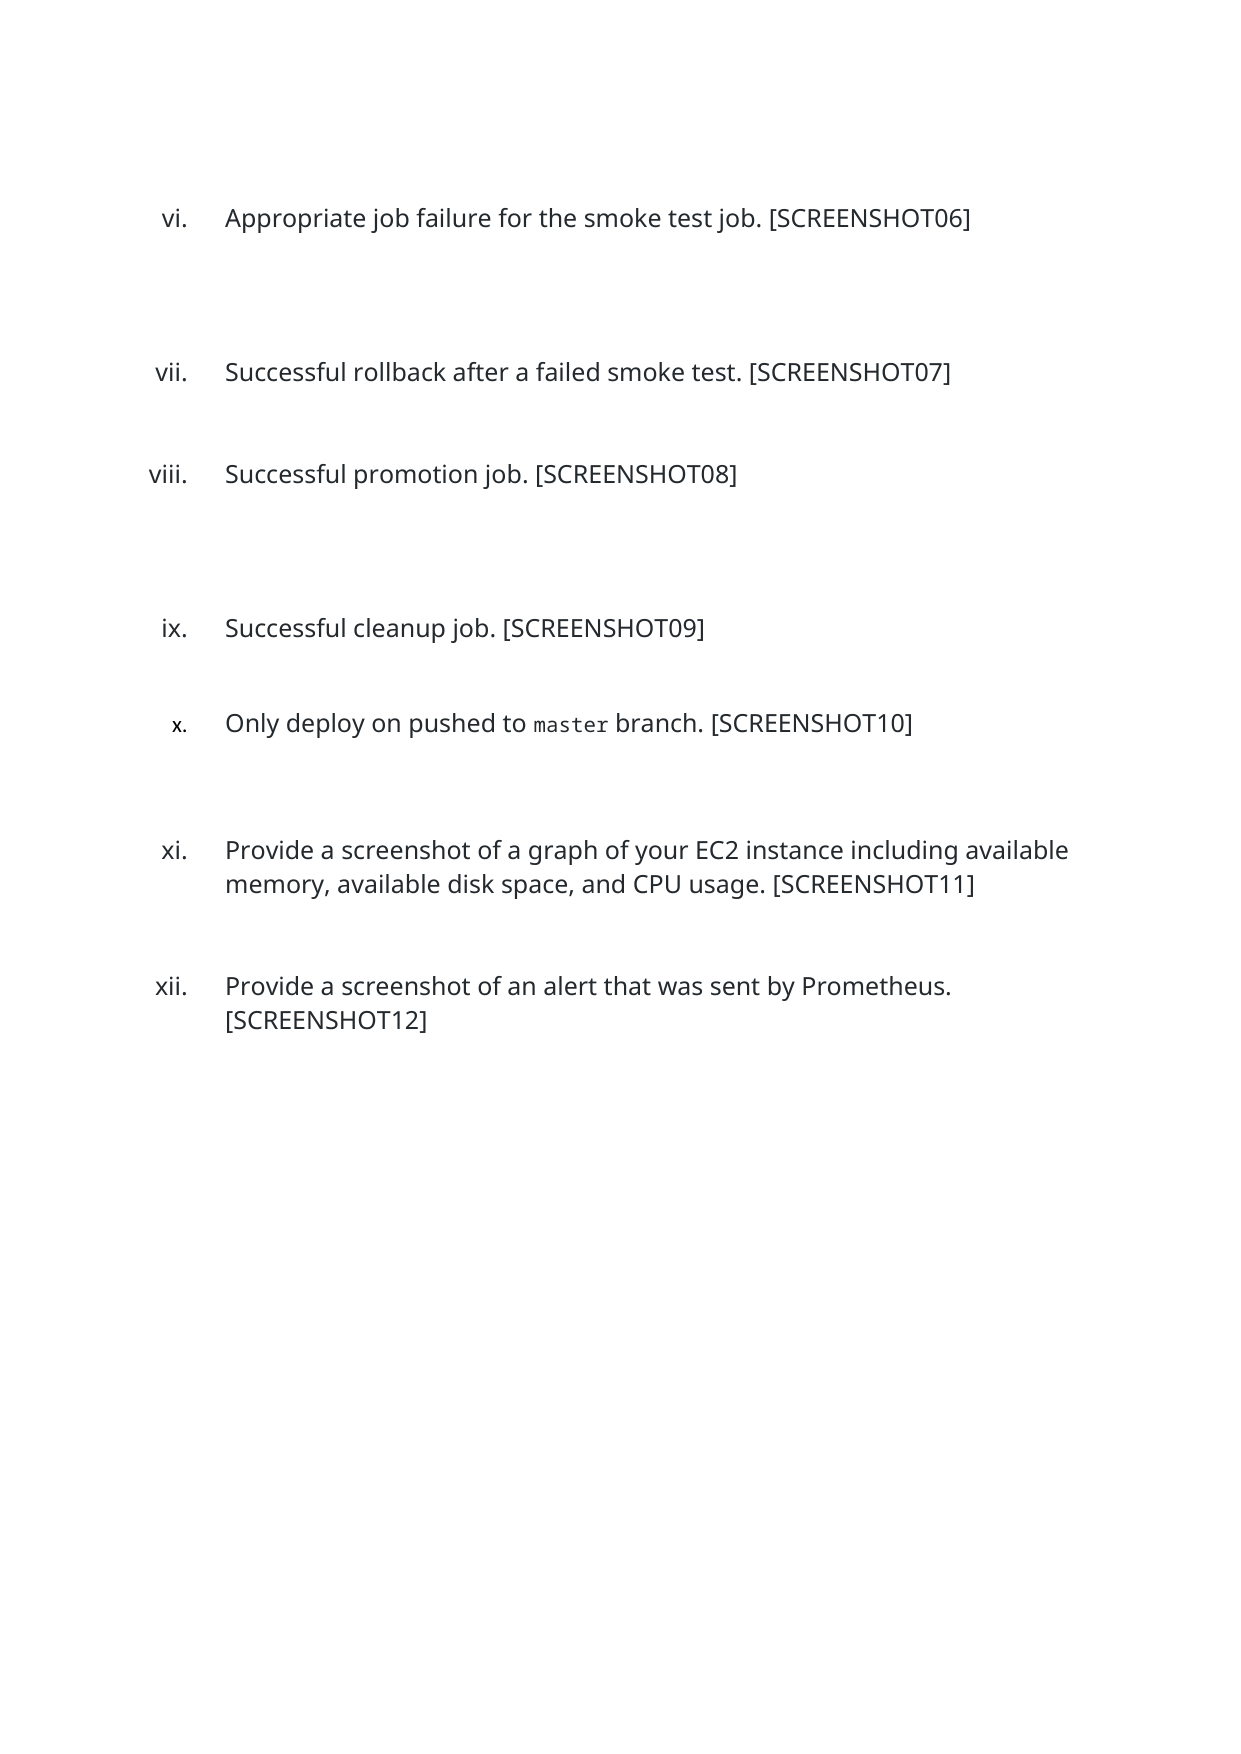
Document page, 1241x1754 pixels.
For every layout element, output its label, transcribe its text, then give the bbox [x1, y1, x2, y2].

list Provide a screenshot of an alert that was sent by Prometheus. [SCREENSHOT12] [187, 968, 1090, 1036]
list Only deploy on pushed to master branch. [SCREENSHOT10] [187, 706, 1090, 740]
list Successful cleanup job. [SCREENSHOT09] [187, 611, 1090, 644]
list Appropriate job failure for the smoke test job. [SCREENSHOT06] [187, 201, 1090, 235]
list Successful rollback after a failed smoke test. [SCREENSHOT07] [187, 355, 1090, 389]
list Successful promotion job. [SCREENSHOT08] [187, 456, 1090, 490]
list Provide a screenshot of a graph of your EC2 instance including available memory, available disk space, and CPU usage. [SCREENSHOT11] [187, 833, 1090, 901]
